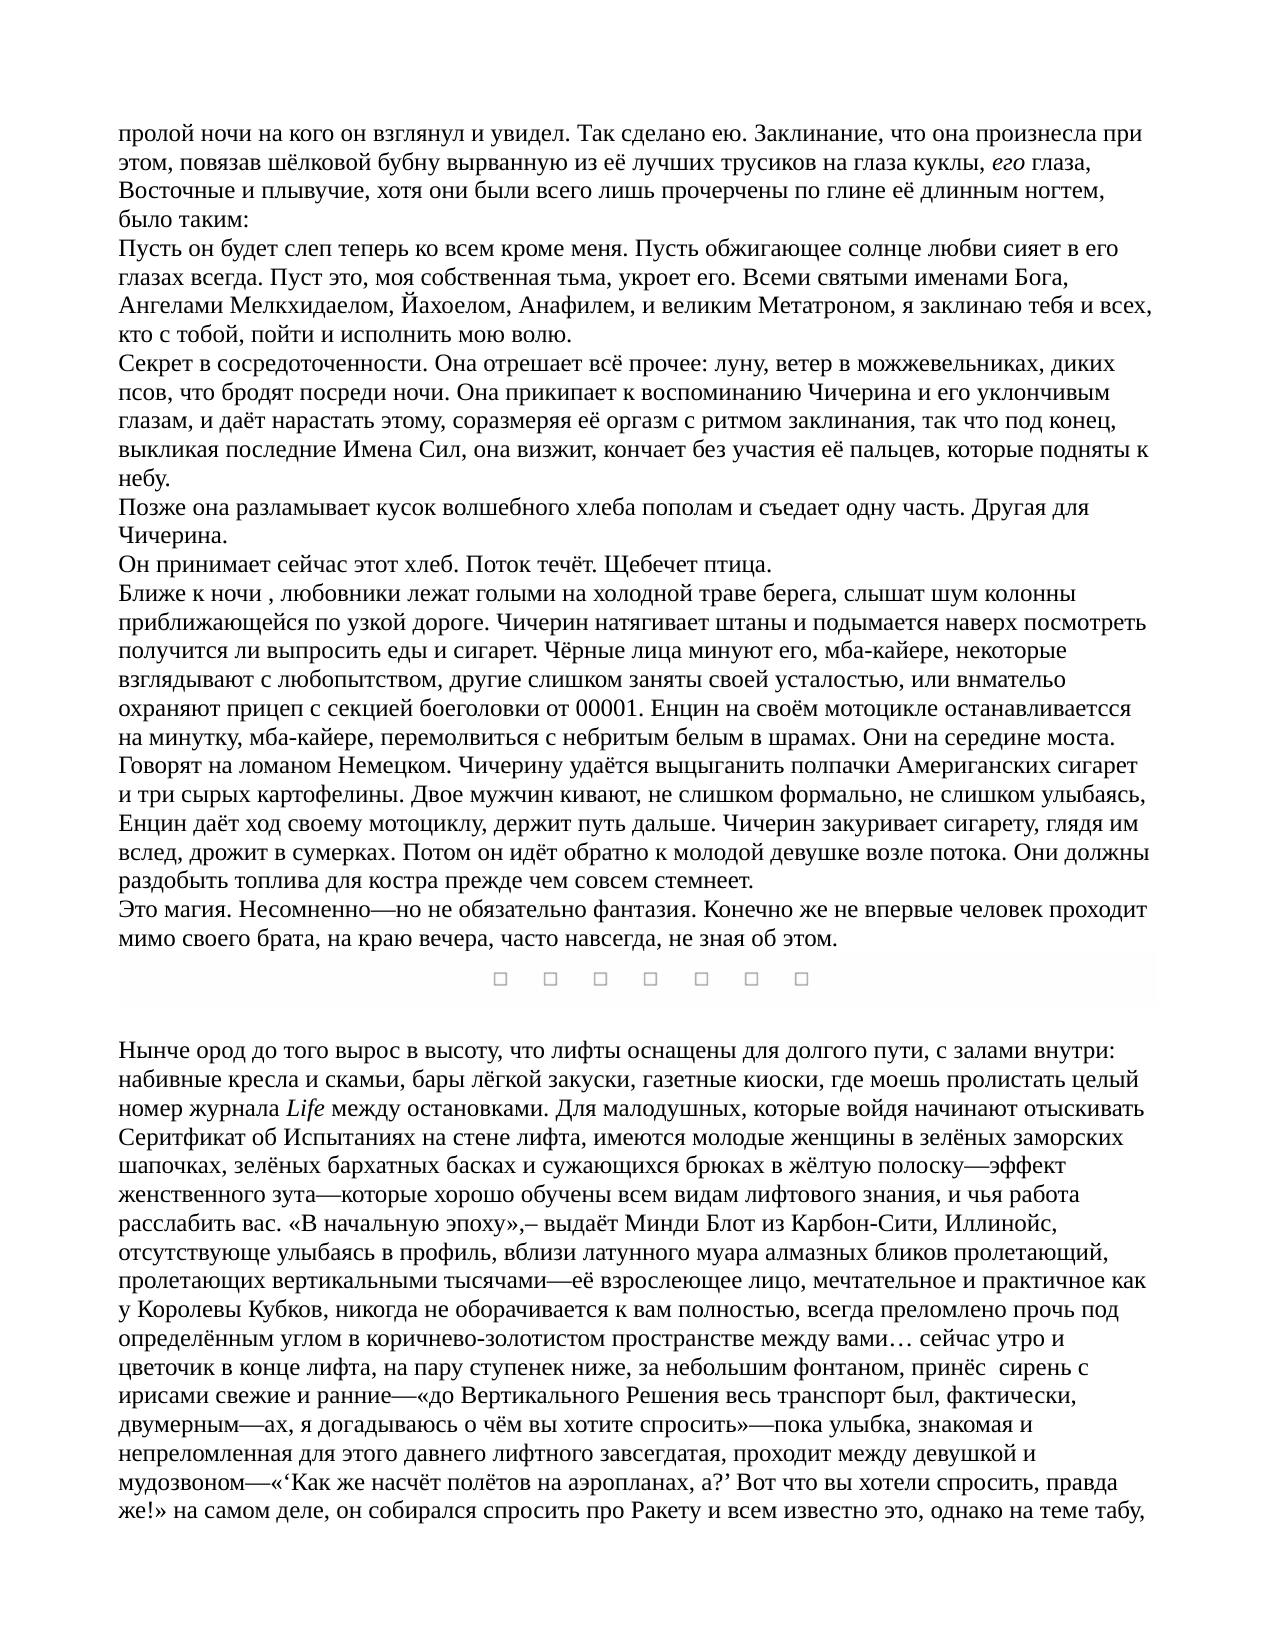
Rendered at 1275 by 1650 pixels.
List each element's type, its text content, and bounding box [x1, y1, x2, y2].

text Пусть он будет слеп теперь ко всем кроме меня. Пусть обжигающее солнце любви сияет в его глазах всегда. Пуст это, моя собственная тьма, укроет его. Всеми святыми именами Бога, Ангелами Мелкхидаелом, Йахоелом, Анафилем, и великим Метатроном, я заклинаю тебя и всех, кто с тобой, пойти и исполнить мою волю. [118, 233, 1157, 348]
text Он принимает сейчас этот хлеб. Поток течёт. Щебечет птица. [118, 549, 1157, 578]
picture [118, 951, 1157, 1007]
text Секрет в сосредоточенности. Она отрешает всё прочее: луну, ветер в можжевельниках, диких псов, что бродят посреди ночи. Она прикипает к воспоминанию Чичерина и его уклончивым глазам, и даёт нарастать этому, соразмеряя её оргазм с ритмом заклинания, так что под конец, выкликая последние Имена Сил, она визжит, кончает без участия её пальцев, которые подняты к небу. [118, 348, 1157, 492]
text Ближе к ночи , любовники лежат голыми на холодной траве берега, слышат шум колонны приближающейся по узкой дороге. Чичерин натягивает штаны и подымается наверх посмотреть получится ли выпросить еды и сигарет. Чёрные лица минуют его, мба-кайере, некоторые взглядывают с любопытством, другие слишком заняты своей усталостью, или внмательо охраняют прицеп с секцией боеголовки от 00001. Енцин на своём мотоцикле останавливаетсся на минутку, мба-кайере, перемолвиться с небритым белым в шрамах. Они на середине моста. Говорят на ломаном Немецком. Чичерину удаётся выцыганить полпачки Америганских сигарет и три сырых картофелины. Двое мужчин кивают, не слишком формально, не слишком улыбаясь, Енцин даёт ход своему мотоциклу, держит путь дальше. Чичерин закуривает сигарету, глядя им вслед, дрожит в сумерках. Потом он идёт обратно к молодой девушке возле потока. Они должны раздобыть топлива для костра прежде чем совсем стемнеет. [118, 578, 1157, 894]
text Позже она разламывает кусок волшебного хлеба пополам и съедает одну часть. Другая для Чичерина. [118, 492, 1157, 549]
text Нынче ород до того вырос в высоту, что лифты оснащены для долгого пути, с залами внутри: набивные кресла и скамьи, бары лёгкой закуски, газетные киоски, где моешь пролистать целый номер журнала Life между остановками. Для малодушных, которые войдя начинают отыскивать Серитфикат об Испытаниях на стене лифта, имеются молодые женщины в зелёных заморских шапочках, зелёных бархатных басках и сужающихся брюках в жёлтую полоску—эффект женственного зута—которые хорошо обучены всем видам лифтового знания, и чья работа расслабить вас. «В начальную эпоху»,– выдаёт Минди Блот из Карбон-Сити, Иллинойс, отсутствующе улыбаясь в профиль, вблизи латунного муара алмазных бликов пролетающий, пролетающих вертикальными тысячами—её взрослеющее лицо, мечтательное и практичное как у Королевы Кубков, никогда не оборачивается к вам полностью, всегда преломлено прочь под определённым углом в коричнево-золотистом пространстве между вами… сейчас утро и цветочик в конце лифта, на пару ступенек ниже, за небольшим фонтаном, принёс сирень с ирисами свежие и ранние—«до Вертикального Решения весь транспорт был, фактически, двумерным—ах, я догадываюсь о чём вы хотите спросить»—пока улыбка, знакомая и непреломленная для этого давнего лифтного завсегдатая, проходит между девушкой и мудозвоном—«‘Как же насчёт полётов на аэропланах, а?’ Вот что вы хотели спросить, правда же!» на самом деле, он собирался спросить про Ракету и всем известно это, однако на теме табу, [118, 1036, 1157, 1524]
text пролой ночи на кого он взглянул и увидел. Так сделано ею. Заклинание, что она произнесла при этом, повязав шёлковой бубну вырванную из её лучших трусиков на глаза куклы, его глаза, Восточные и плывучие, хотя они были всего лишь прочерчены по глине её длинным ногтем, было таким: [118, 118, 1157, 233]
text Это магия. Несомненно—но не обязательно фантазия. Конечно же не впервые человек проходит мимо своего брата, на краю вечера, часто навсегда, не зная об этом. [118, 894, 1157, 951]
